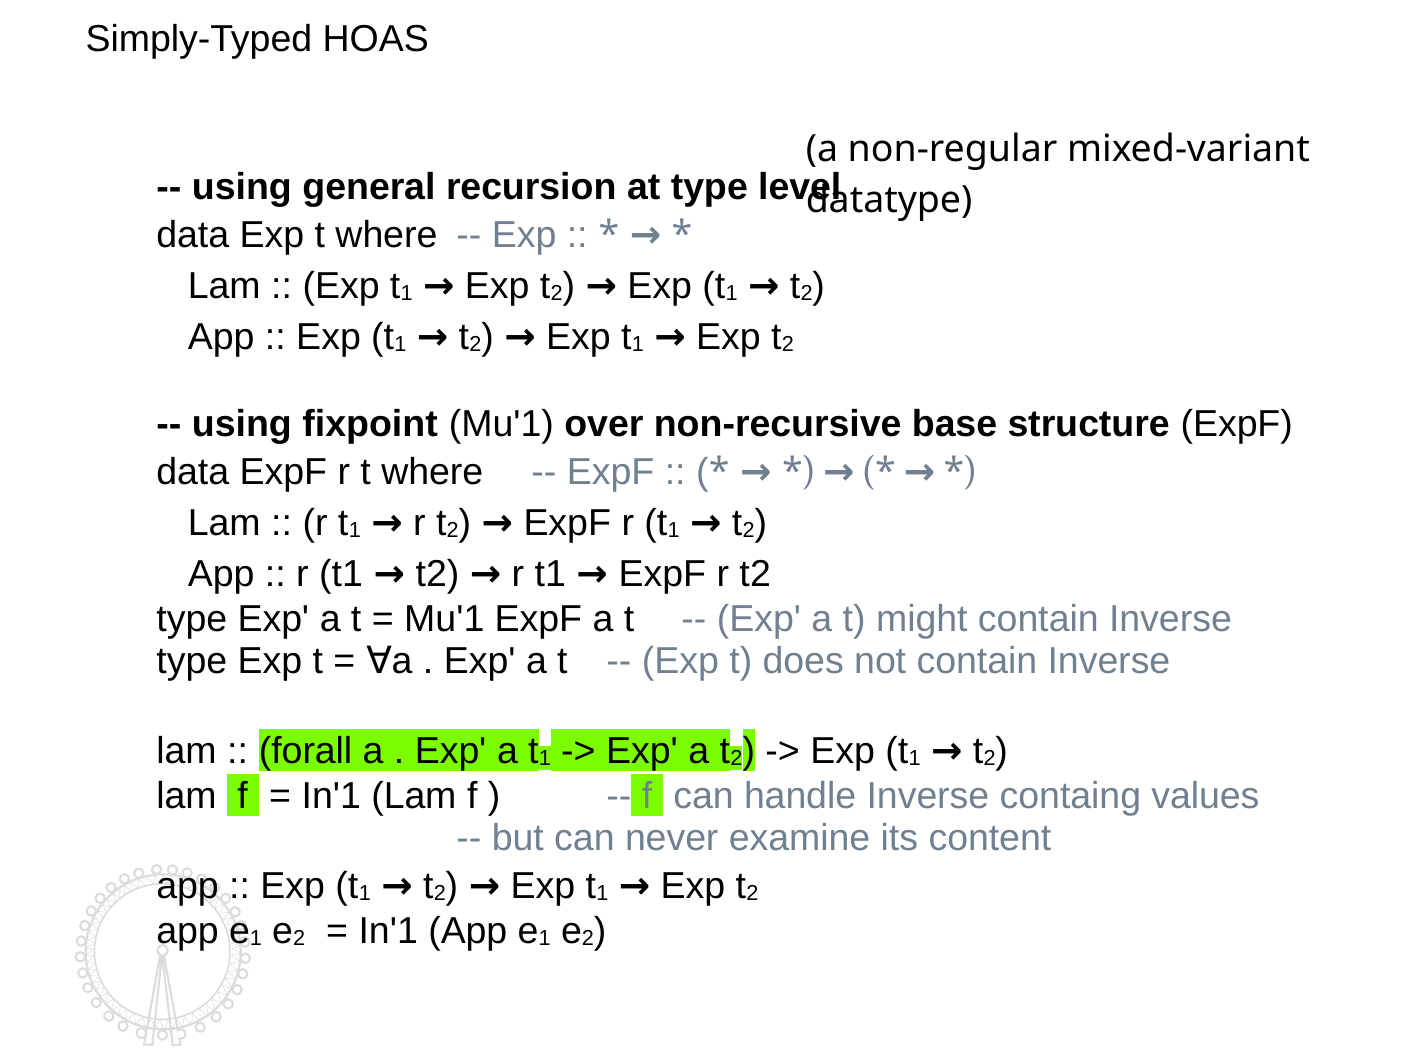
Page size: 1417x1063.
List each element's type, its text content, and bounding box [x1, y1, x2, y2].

subtitle -- using general recursion at type level data Exp t where -- Exp :: * → * Lam :: (Exp t1 → Exp t2) → Exp (t1 → t2) App :: Exp (t1 → t2) → Exp t1 → Exp t2 -- using fixpoint (Mu'1) over non-recursive base structure (ExpF) data ExpF r t where -- ExpF :: (* → *) → (* → *) Lam :: (r t1 → r t2) → ExpF r (t1 → t2) App :: r (t1 → t2) → r t1 → ExpF r t2 type Exp' a t = Mu'1 ExpF a t -- (Exp' a t) might contain Inverse type Exp t = ∀a . Exp' a t -- (Exp t) does not contain Inverse lam :: (forall a . Exp' a t1 -> Exp' a t2) -> Exp (t1 → t2) lam f = In'1 (Lam f ) -- f can handle Inverse containg values -- but can never examine its content app :: Exp (t1 → t2) → Exp t1 → Exp t2 app e1 e2 = In'1 (App e1 e2) [141, 157, 1391, 1027]
text_box (a non-regular mixed-variant datatype) [789, 113, 1400, 176]
title Simply-Typed HOAS [70, 9, 1346, 138]
